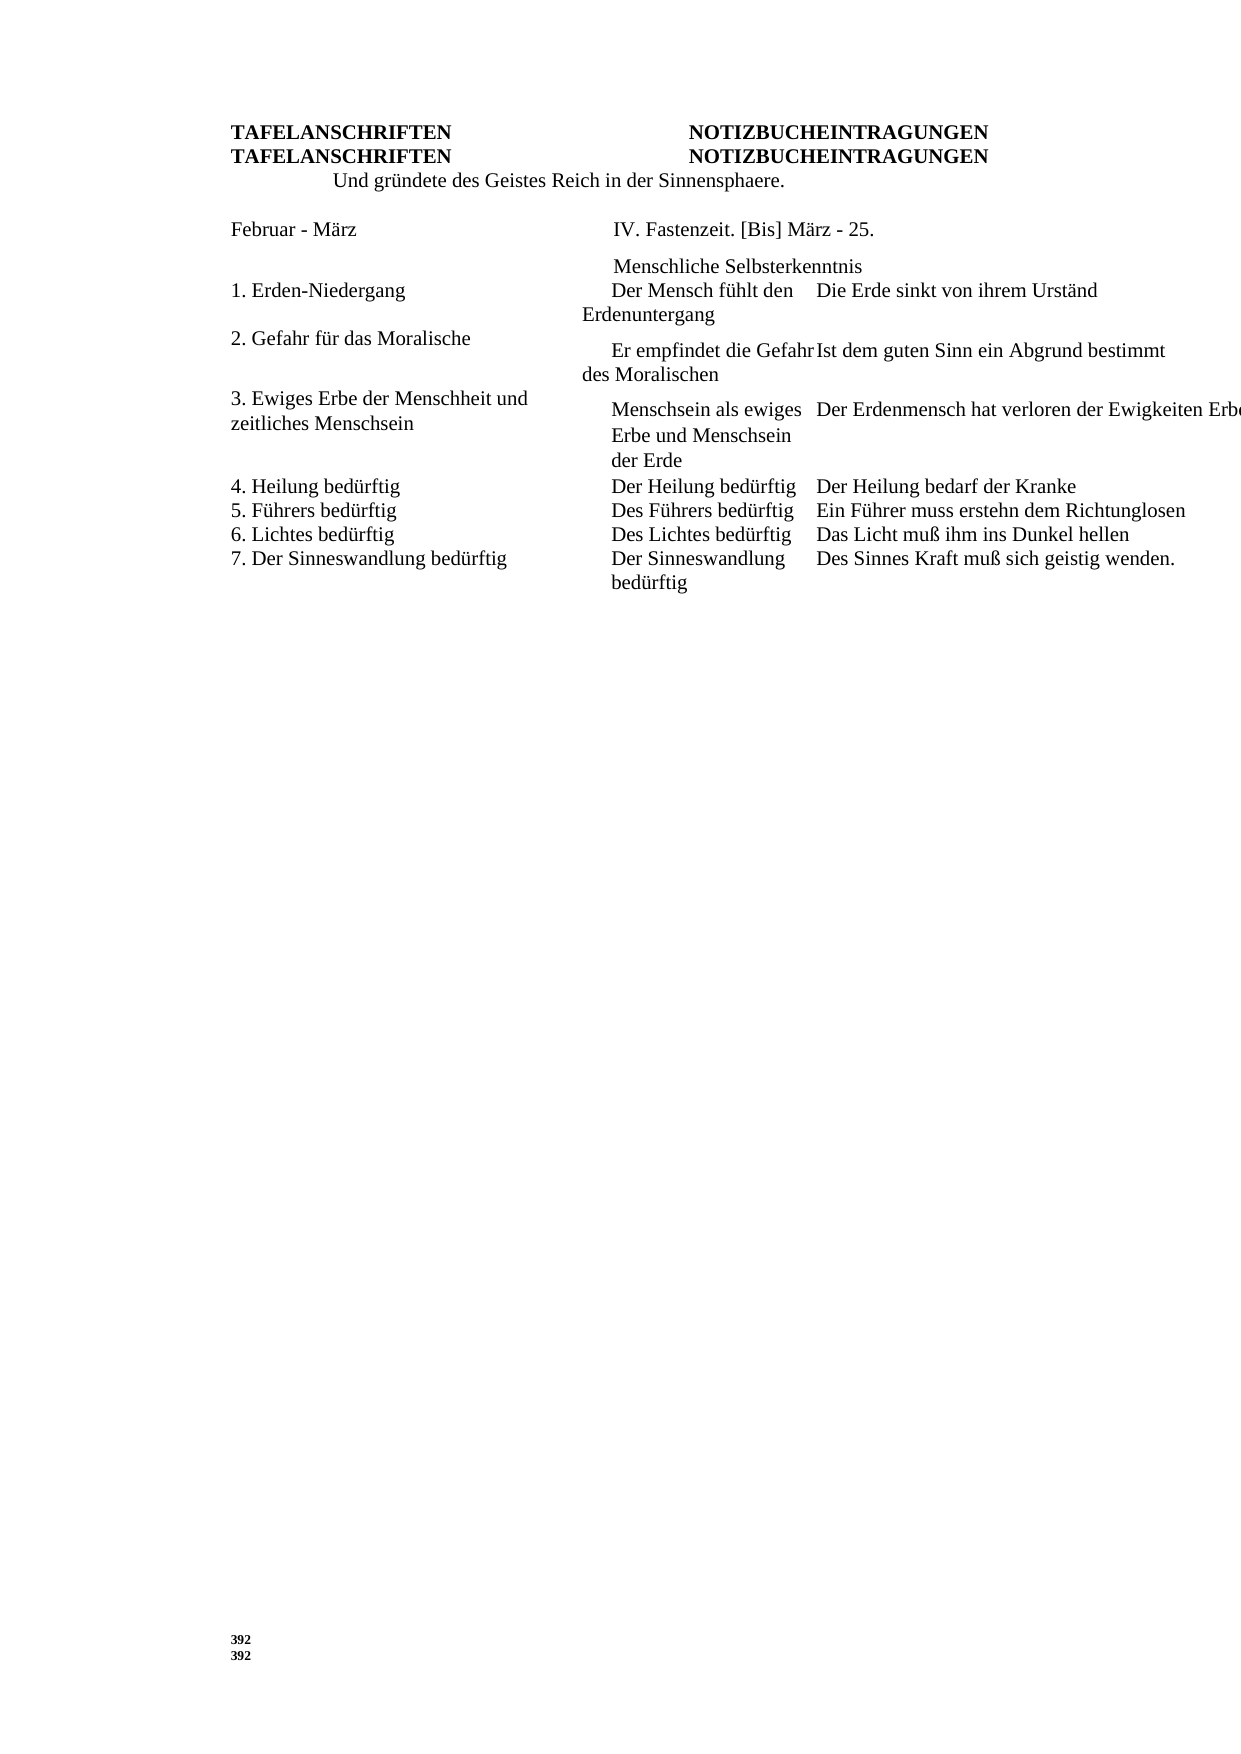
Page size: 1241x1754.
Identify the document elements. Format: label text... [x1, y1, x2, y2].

table_cell 5. Führers bedürftig [231, 498, 582, 522]
table_cell Der Sinneswandlung bedürftig [582, 546, 816, 594]
table_header Februar - März [231, 217, 582, 278]
table_cell Der Heilung bedürftig [582, 474, 816, 498]
table_cell 6. Lichtes bedürftig [231, 522, 582, 546]
table_cell Ein Führer muss erstehn dem Richtunglosen [816, 498, 1240, 522]
table_cell Ist dem guten Sinn ein Abgrund bestimmt [816, 326, 1240, 386]
table_cell Menschsein als ewiges Erbe und Menschsein der Erde [582, 386, 816, 474]
table_cell Er empfindet die Gefahr des Moralischen [582, 326, 816, 386]
text Und gründete des Geistes Reich in der Sinnensphaere. [333, 168, 988, 192]
table_cell Der Mensch fühlt den Erdenuntergang [582, 278, 816, 326]
table_cell 7. Der Sinneswandlung bedürftig [231, 546, 582, 594]
table_cell 2. Gefahr für das Moralische [231, 326, 582, 386]
table_cell Das Licht muß ihm ins Dunkel hellen [816, 522, 1240, 546]
table_header IV. Fastenzeit. [Bis] März - 25. Menschliche Selbsterkenntnis [582, 217, 1240, 278]
table_cell Die Erde sinkt von ihrem Urständ [816, 278, 1240, 326]
table_cell 1. Erden-Niedergang [231, 278, 582, 326]
table_cell Des Führers bedürftig [582, 498, 816, 522]
table_cell Der Heilung bedarf der Kranke [816, 474, 1240, 498]
table_cell Des Sinnes Kraft muß sich geistig wenden. [816, 546, 1240, 594]
table_cell 3. Ewiges Erbe der Menschheit und zeitliches Menschsein [231, 386, 582, 474]
table_cell Der Erdenmensch hat verloren der Ewigkeiten Erbe [816, 386, 1240, 474]
table_cell Des Lichtes bedürftig [582, 522, 816, 546]
table_cell 4. Heilung bedürftig [231, 474, 582, 498]
